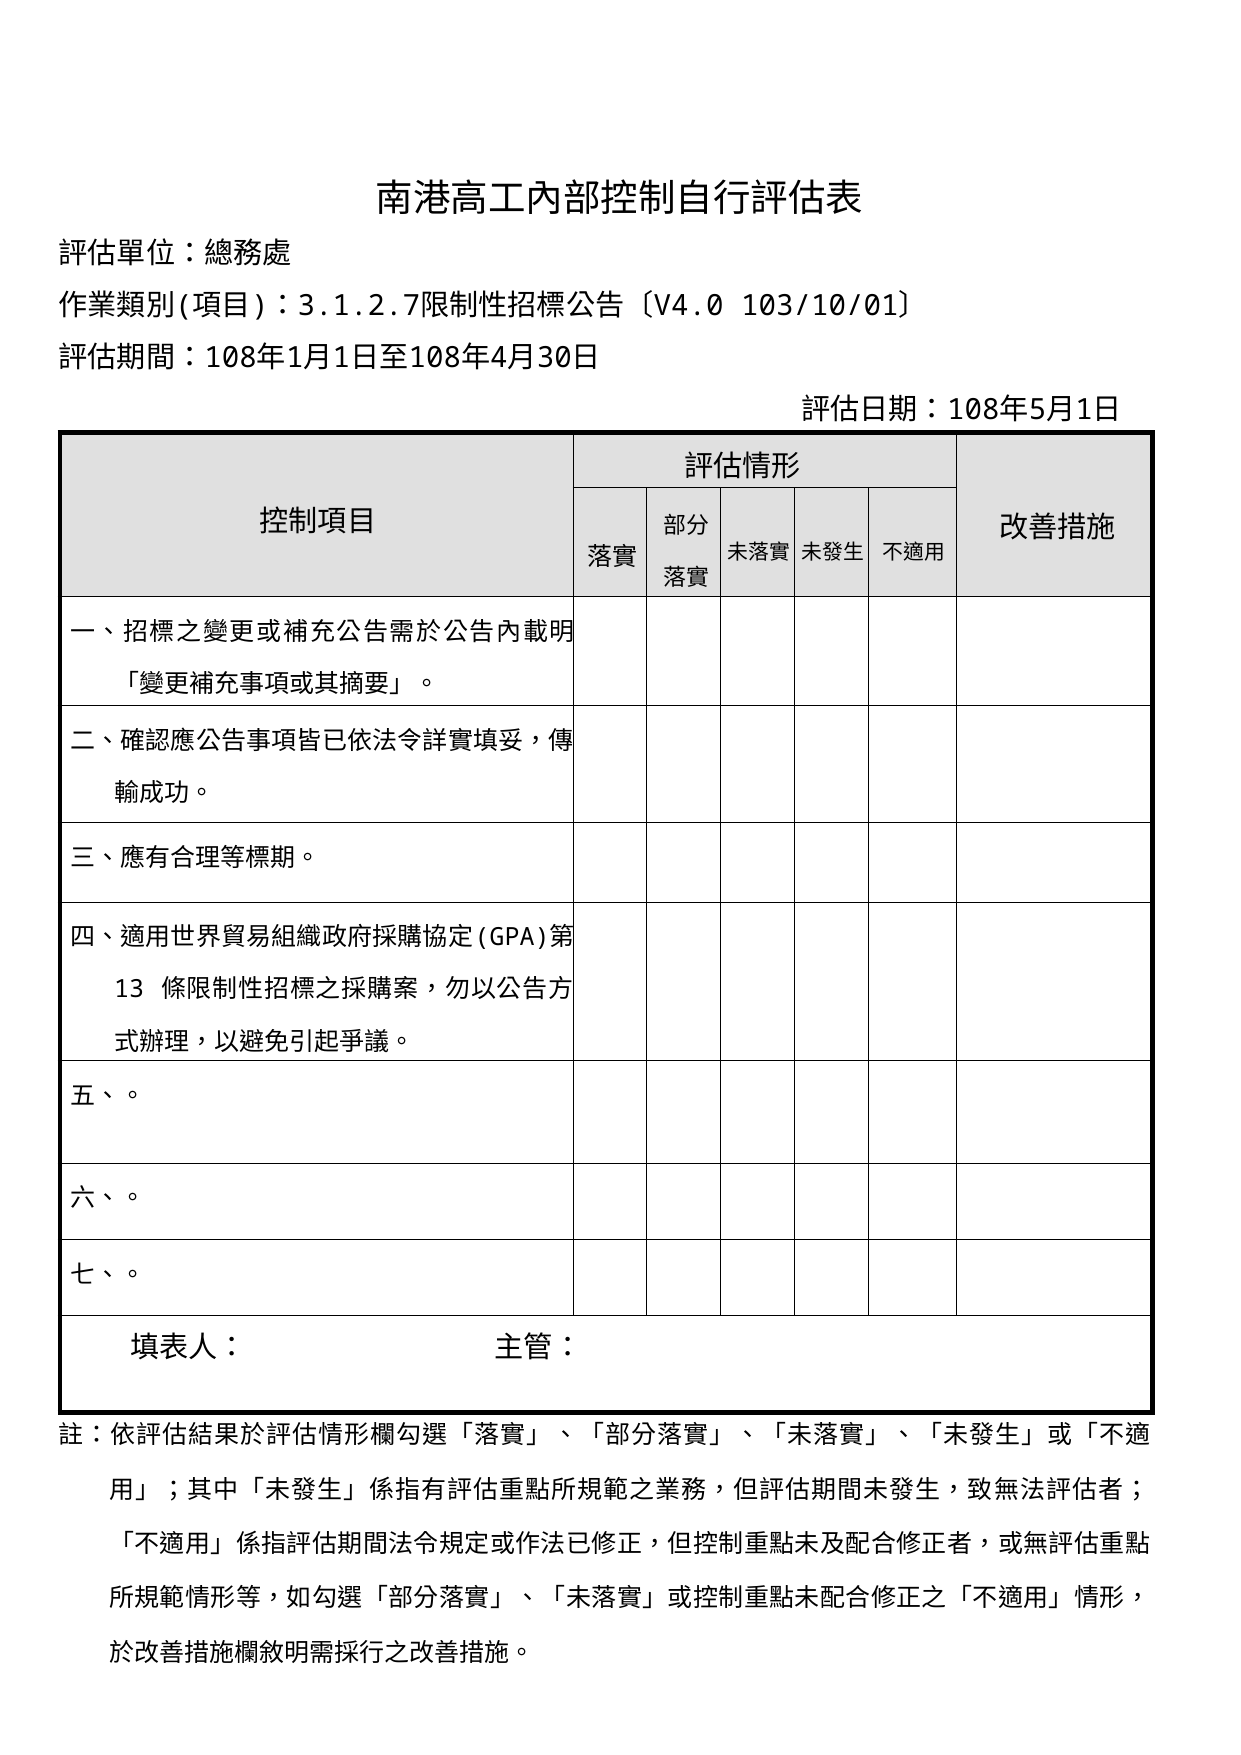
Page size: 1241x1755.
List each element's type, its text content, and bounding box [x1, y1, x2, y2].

table_cell [957, 903, 1150, 1060]
table_cell [574, 597, 646, 705]
table_cell [869, 1240, 956, 1315]
table_cell [869, 823, 956, 902]
text 評估日期：108年5月1日 [801, 378, 1180, 430]
table_cell [795, 706, 868, 822]
table_cell [721, 1240, 794, 1315]
table_cell [869, 597, 956, 705]
table_cell [647, 706, 720, 822]
table_cell 部分 落實 [647, 488, 720, 596]
table_cell [795, 823, 868, 902]
table_cell [721, 903, 794, 1060]
table_cell 未落實 [721, 488, 794, 596]
table_cell [869, 706, 956, 822]
table_cell [647, 823, 720, 902]
table_cell [957, 706, 1150, 822]
table_cell [795, 597, 868, 705]
text 南港高工內部控制自行評估表 [58, 170, 1180, 222]
table_cell 填表人： 主管： [62, 1316, 1150, 1410]
table_cell 四、適用世界貿易組織政府採購協定(GPA)第13 條限制性招標之採購案，勿以公告方式辦理，以避免引起爭議。 [62, 903, 573, 1060]
table_cell [721, 597, 794, 705]
table_cell [795, 1061, 868, 1163]
table_cell [574, 706, 646, 822]
table_cell [574, 1240, 646, 1315]
table_cell 七、。 [62, 1240, 573, 1315]
table_cell 三、應有合理等標期。 [62, 823, 573, 902]
table_cell [647, 1164, 720, 1239]
table_cell 不適用 [869, 488, 956, 596]
table_cell 一、招標之變更或補充公告需於公告內載明「變更補充事項或其摘要」。 [62, 597, 573, 705]
table_cell [574, 1164, 646, 1239]
text 評估單位：總務處 [58, 222, 1180, 274]
table_cell [647, 1061, 720, 1163]
table_cell 二、確認應公告事項皆已依法令詳實填妥，傳輸成功。 [62, 706, 573, 822]
table_cell [574, 823, 646, 902]
table_cell [957, 597, 1150, 705]
table_cell [647, 597, 720, 705]
table_cell [721, 1061, 794, 1163]
text 註：依評估結果於評估情形欄勾選「落實」、「部分落實」、「未落實」、「未發生」或「不適用」；其中「未發生」係指有評估重點所規範之業務，但評估期間未發生，致無法評估者；「不適用」係指評估期間法令規定或作法已修正，但控制重點未及配合修正者，或無評估重點所規範情形等，如勾選「部分落實」、「未落實」或控制重點未配合修正之「不適用」情形，於改善措施欄敘明需採行之改善措施。 [58, 1415, 1151, 1668]
table_cell 落實 [574, 488, 646, 596]
table_cell [795, 1164, 868, 1239]
table_header 評估情形 [574, 435, 956, 487]
table_cell [721, 1164, 794, 1239]
table_cell [647, 1240, 720, 1315]
table_cell [647, 903, 720, 1060]
text 作業類別(項目)：3.1.2.7限制性招標公告〔V4.0 103/10/01〕 [58, 274, 1180, 326]
table_cell [795, 903, 868, 1060]
table_cell 六、。 [62, 1164, 573, 1239]
table_cell [957, 823, 1150, 902]
table_cell [957, 1061, 1150, 1163]
table_cell [957, 1164, 1150, 1239]
table_cell [574, 903, 646, 1060]
table_cell [721, 706, 794, 822]
table_header 改善措施 [957, 435, 1150, 596]
table_cell [869, 1164, 956, 1239]
table_cell [957, 1240, 1150, 1315]
table_header 控制項目 [62, 435, 573, 596]
table_cell [721, 823, 794, 902]
table_cell [795, 1240, 868, 1315]
table_cell [869, 903, 956, 1060]
table_cell 五、。 [62, 1061, 573, 1163]
table_cell [869, 1061, 956, 1163]
table_cell [574, 1061, 646, 1163]
text 評估期間：108年1月1日至108年4月30日 [58, 326, 1180, 378]
table_cell 未發生 [795, 488, 868, 596]
